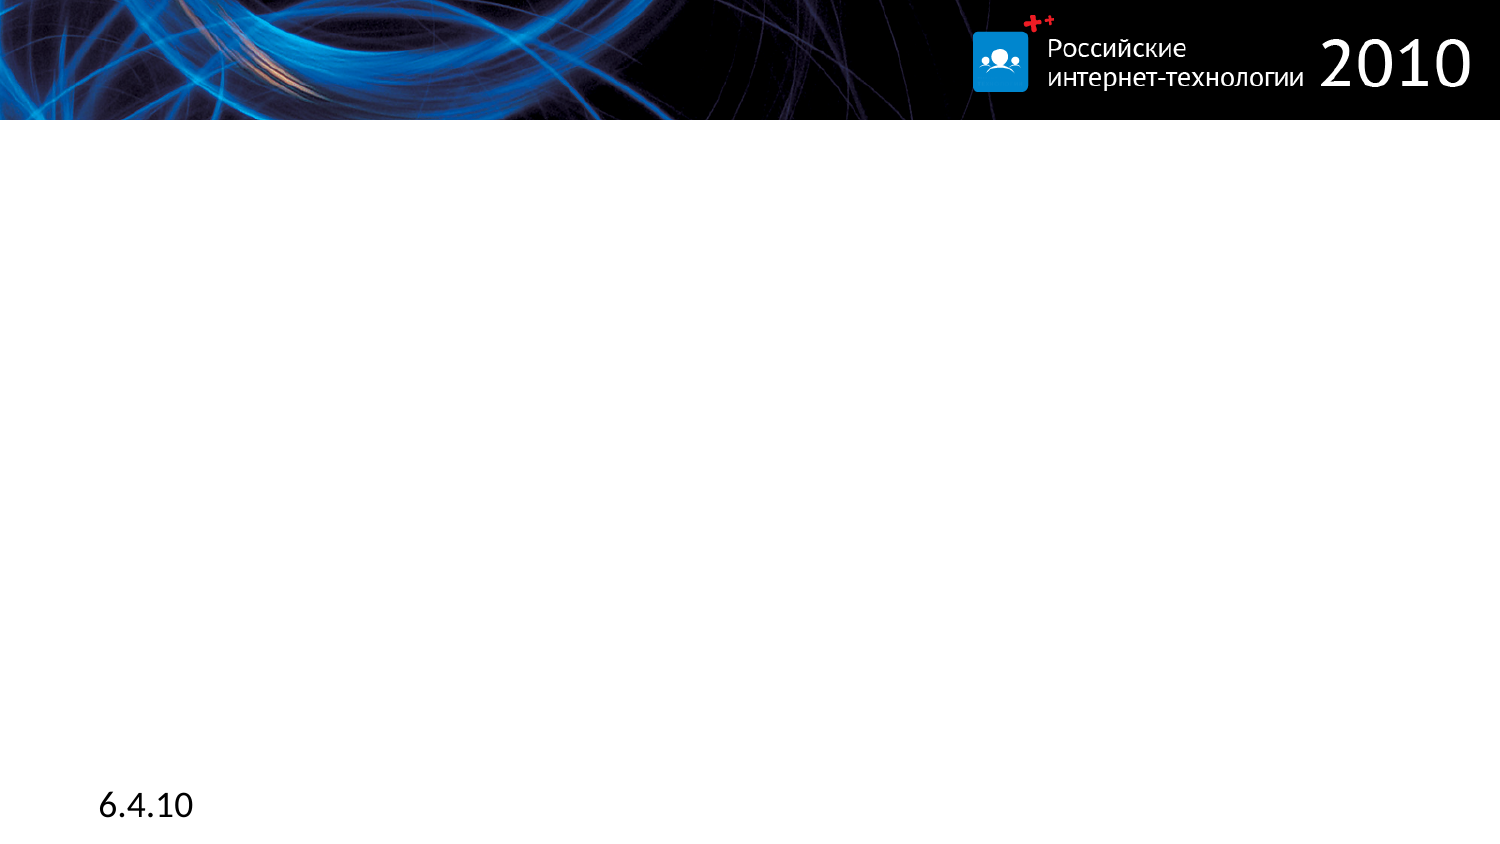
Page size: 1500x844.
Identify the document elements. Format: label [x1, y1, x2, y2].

picture [0, 0, 1500, 120]
